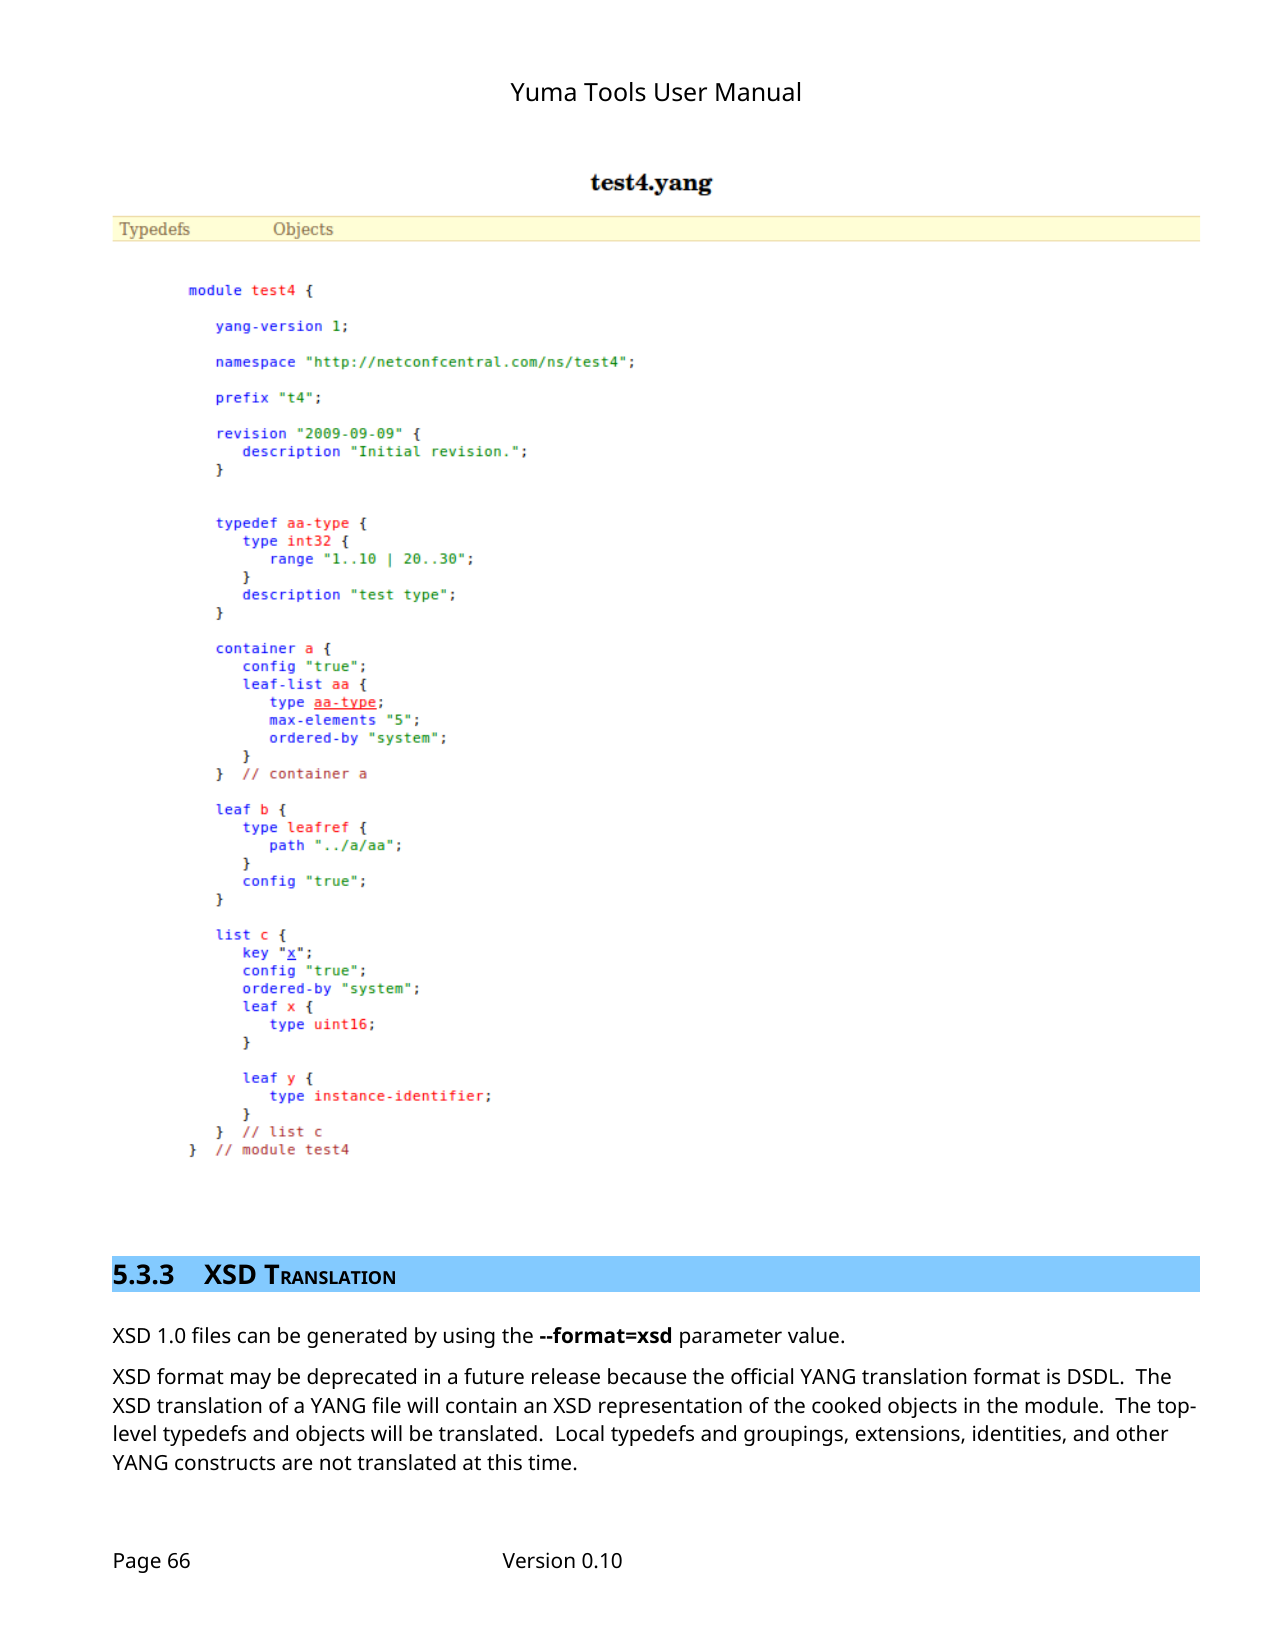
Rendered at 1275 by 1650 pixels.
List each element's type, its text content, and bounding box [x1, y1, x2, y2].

subtitle XSD Translation [112, 1256, 1200, 1292]
picture [112, 138, 1200, 1198]
text XSD 1.0 files can be generated by using the --format=xsd parameter value. [112, 1322, 1200, 1350]
text XSD format may be deprecated in a future release because the official YANG translation format is DSDL. The XSD translation of a YANG file will contain an XSD representation of the cooked objects in the module. The top-level typedefs and objects will be translated. Local typedefs and groupings, extensions, identities, and other YANG constructs are not translated at this time. [112, 1362, 1200, 1476]
